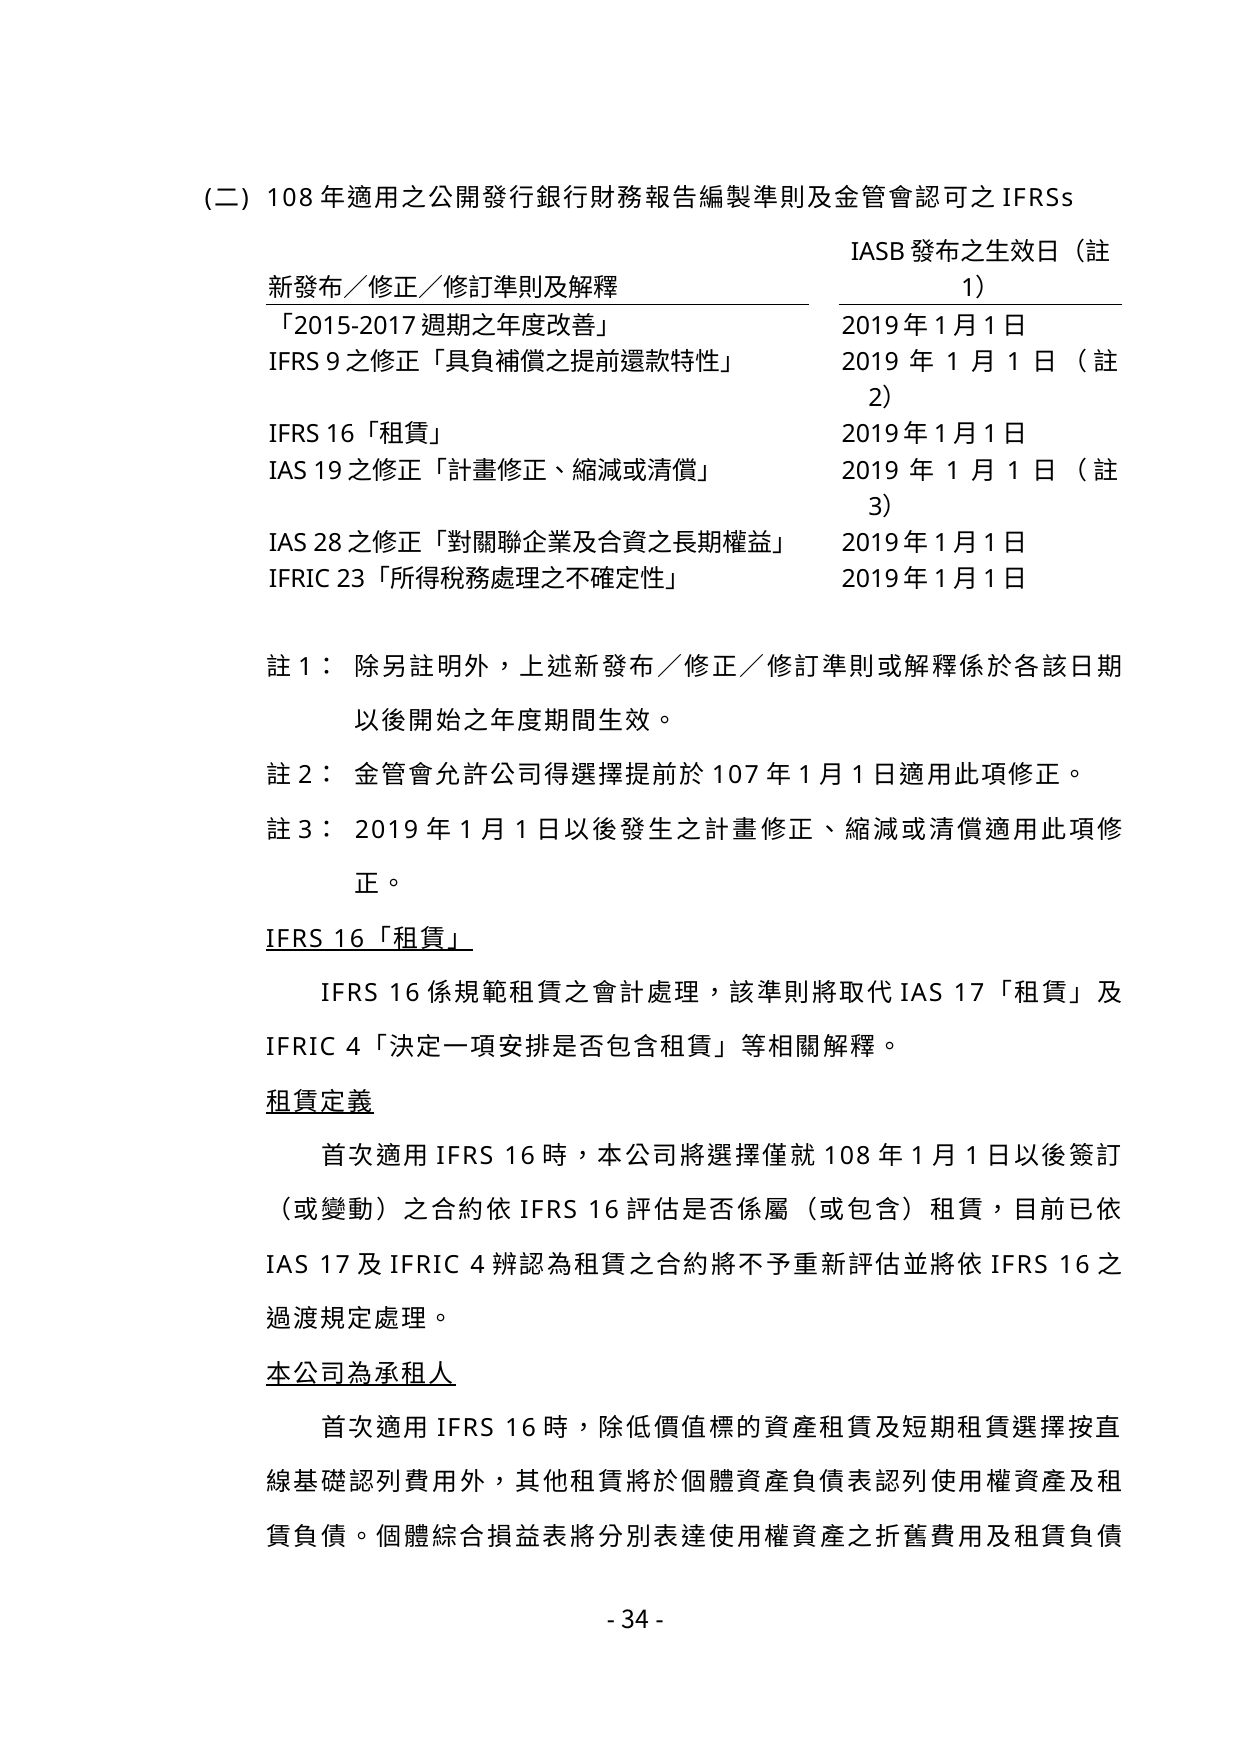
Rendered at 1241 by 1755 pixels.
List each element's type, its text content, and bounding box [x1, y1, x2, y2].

table_header IASB發布之生效日（註1） [839, 232, 1122, 304]
table_header 新發布／修正／修訂準則及解釋 [266, 232, 809, 304]
table_cell [809, 559, 838, 595]
text (二) 108年適用之公開發行銀行財務報告編製準則及金管會認可之IFRSs [177, 177, 1122, 213]
table_cell 2019年1月1日 [839, 559, 1122, 595]
table_cell [809, 450, 838, 523]
table_cell 2019年1月1日 [839, 523, 1122, 559]
table_cell [809, 523, 838, 559]
text 租賃定義 [266, 1081, 1122, 1117]
text 本公司為承租人 [266, 1353, 1122, 1389]
table_cell IFRS 16「租賃」 [266, 414, 809, 450]
table_cell 2019年1月1日 [839, 414, 1122, 450]
text 首次適用IFRS 16時，除低價值標的資產租賃及短期租賃選擇按直線基礎認列費用外，其他租賃將於個體資產負債表認列使用權資產及租賃負債。個體綜合損益表將分別表達使用權資產之折舊費用及租賃負債 [266, 1407, 1122, 1552]
table_cell 2019年1月1日（註3） [839, 450, 1122, 523]
table_cell IAS 19之修正「計畫修正、縮減或清償」 [266, 450, 809, 523]
table_cell [809, 414, 838, 450]
table_cell 2019年1月1日（註2） [839, 341, 1122, 414]
text 首次適用IFRS 16時，本公司將選擇僅就108年1月1日以後簽訂（或變動）之合約依IFRS 16評估是否係屬（或包含）租賃，目前已依IAS 17及IFRIC 4辨認為租賃之合約將不予重新評估並將依IFRS 16之過渡規定處理。 [266, 1136, 1122, 1335]
text 註2： 金管會允許公司得選擇提前於107年1月1日適用此項修正。 [266, 755, 1122, 791]
text IFRS 16「租賃」 [266, 918, 1122, 954]
table_cell IFRIC 23「所得稅務處理之不確定性」 [266, 559, 809, 595]
table_cell [809, 341, 838, 414]
table_cell IAS 28之修正「對關聯企業及合資之長期權益」 [266, 523, 809, 559]
table_cell IFRS 9之修正「具負補償之提前還款特性」 [266, 341, 809, 414]
table_cell 「2015-2017週期之年度改善」 [266, 305, 809, 341]
text IFRS 16係規範租賃之會計處理，該準則將取代IAS 17「租賃」及IFRIC 4「決定一項安排是否包含租賃」等相關解釋。 [266, 972, 1122, 1063]
table_cell 2019年1月1日 [839, 305, 1122, 341]
text 註1： 除另註明外，上述新發布／修正／修訂準則或解釋係於各該日期以後開始之年度期間生效。 [266, 646, 1122, 737]
table_header [809, 232, 838, 304]
text 註3： 2019年1月1日以後發生之計畫修正、縮減或清償適用此項修正。 [266, 809, 1122, 900]
table_cell [809, 304, 838, 341]
